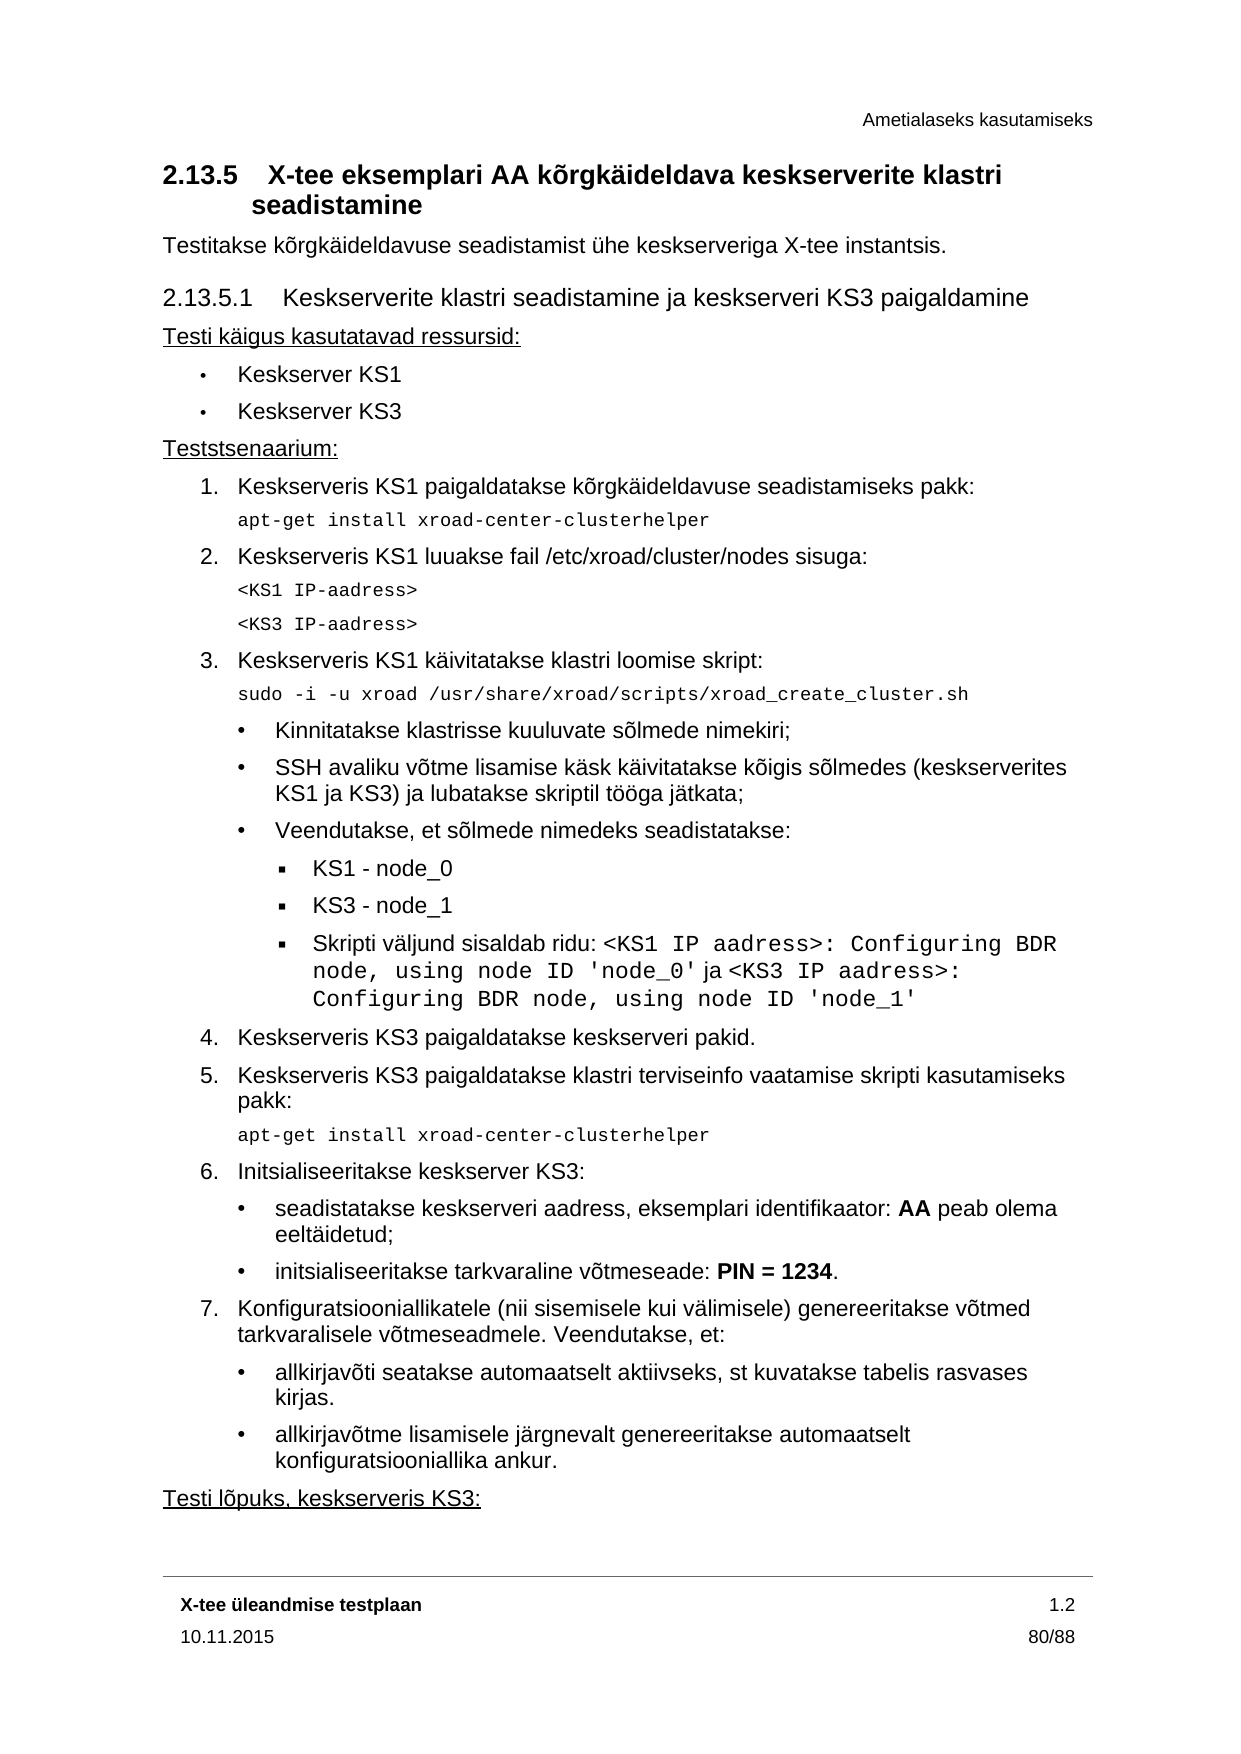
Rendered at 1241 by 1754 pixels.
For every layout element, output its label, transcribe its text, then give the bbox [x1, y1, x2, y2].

list Keskserveris KS1 paigaldatakse kõrgkäideldavuse seadistamiseks pakk: [200, 473, 1093, 499]
list allkirjavõti seatakse automaatselt aktiivseks, st kuvatakse tabelis rasvases kirjas. [237, 1359, 1093, 1410]
list initsialiseeritakse tarkvaraline võtmeseade: PIN = 1234. [237, 1259, 1093, 1284]
list KS1 - node_0 [275, 856, 1093, 881]
list Keskserveris KS3 paigaldatakse klastri terviseinfo vaatamise skripti kasutamiseks pakk: [200, 1062, 1093, 1113]
list KS3 - node_1 [275, 893, 1093, 918]
list apt-get install xroad-center-clusterhelper [200, 1125, 1093, 1147]
list Kinnitatakse klastrisse kuuluvate sõlmede nimekiri; [237, 718, 1093, 743]
list allkirjavõtme lisamisele järgnevalt genereeritakse automaatselt konfiguratsiooniallika ankur. [237, 1422, 1093, 1473]
list Keskserver KS1 [200, 361, 1093, 387]
list apt-get install xroad-center-clusterhelper [200, 511, 1093, 532]
list seadistatakse keskserveri aadress, eksemplari identifikaator: AA peab olema eeltäidetud; [237, 1196, 1093, 1247]
list Konfiguratsiooniallikatele (nii sisemisele kui välimisele) genereeritakse võtmed tarkvaralisele võtmeseadmele. Veendutakse, et: [200, 1296, 1093, 1347]
list SSH avaliku võtme lisamise käsk käivitatakse kõigis sõlmedes (keskserverites KS1 ja KS3) ja lubatakse skriptil tööga jätkata; [237, 755, 1093, 806]
list Keskserver KS3 [200, 399, 1093, 424]
list Keskserveris KS3 paigaldatakse keskserveri pakid. [200, 1025, 1093, 1051]
text Testi lõpuks, keskserveris KS3: [162, 1485, 1093, 1511]
text Teststsenaarium: [162, 436, 1093, 462]
list Veendutakse, et sõlmede nimedeks seadistatakse: [237, 818, 1093, 844]
subtitle X-tee eksemplari AA kõrgkäideldava keskserverite klastri seadistamine [162, 160, 1093, 220]
list sudo -i -u xroad /usr/share/xroad/scripts/xroad_create_cluster.sh [200, 685, 1093, 706]
subtitle Keskserverite klastri seadistamine ja keskserveri KS3 paigaldamine [162, 283, 1093, 311]
list Keskserveris KS1 luuakse fail /etc/xroad/cluster/nodes sisuga: [200, 544, 1093, 569]
text Testi käigus kasutatavad ressursid: [162, 324, 1093, 349]
list <KS3 IP-aadress> [200, 614, 1093, 636]
list Keskserveris KS1 käivitatakse klastri loomise skript: [200, 647, 1093, 673]
list Initsialiseeritakse keskserver KS3: [200, 1158, 1093, 1184]
text Testitakse kõrgkäideldavuse seadistamist ühe keskserveriga X-tee instantsis. [162, 233, 1093, 258]
list Skripti väljund sisaldab ridu: <KS1 IP aadress>: Configuring BDR node, using node ID 'node_0' ja <KS3 IP aadress>: Configuring BDR node, using node ID 'node_1' [275, 930, 1093, 1013]
list <KS1 IP-aadress> [200, 581, 1093, 602]
